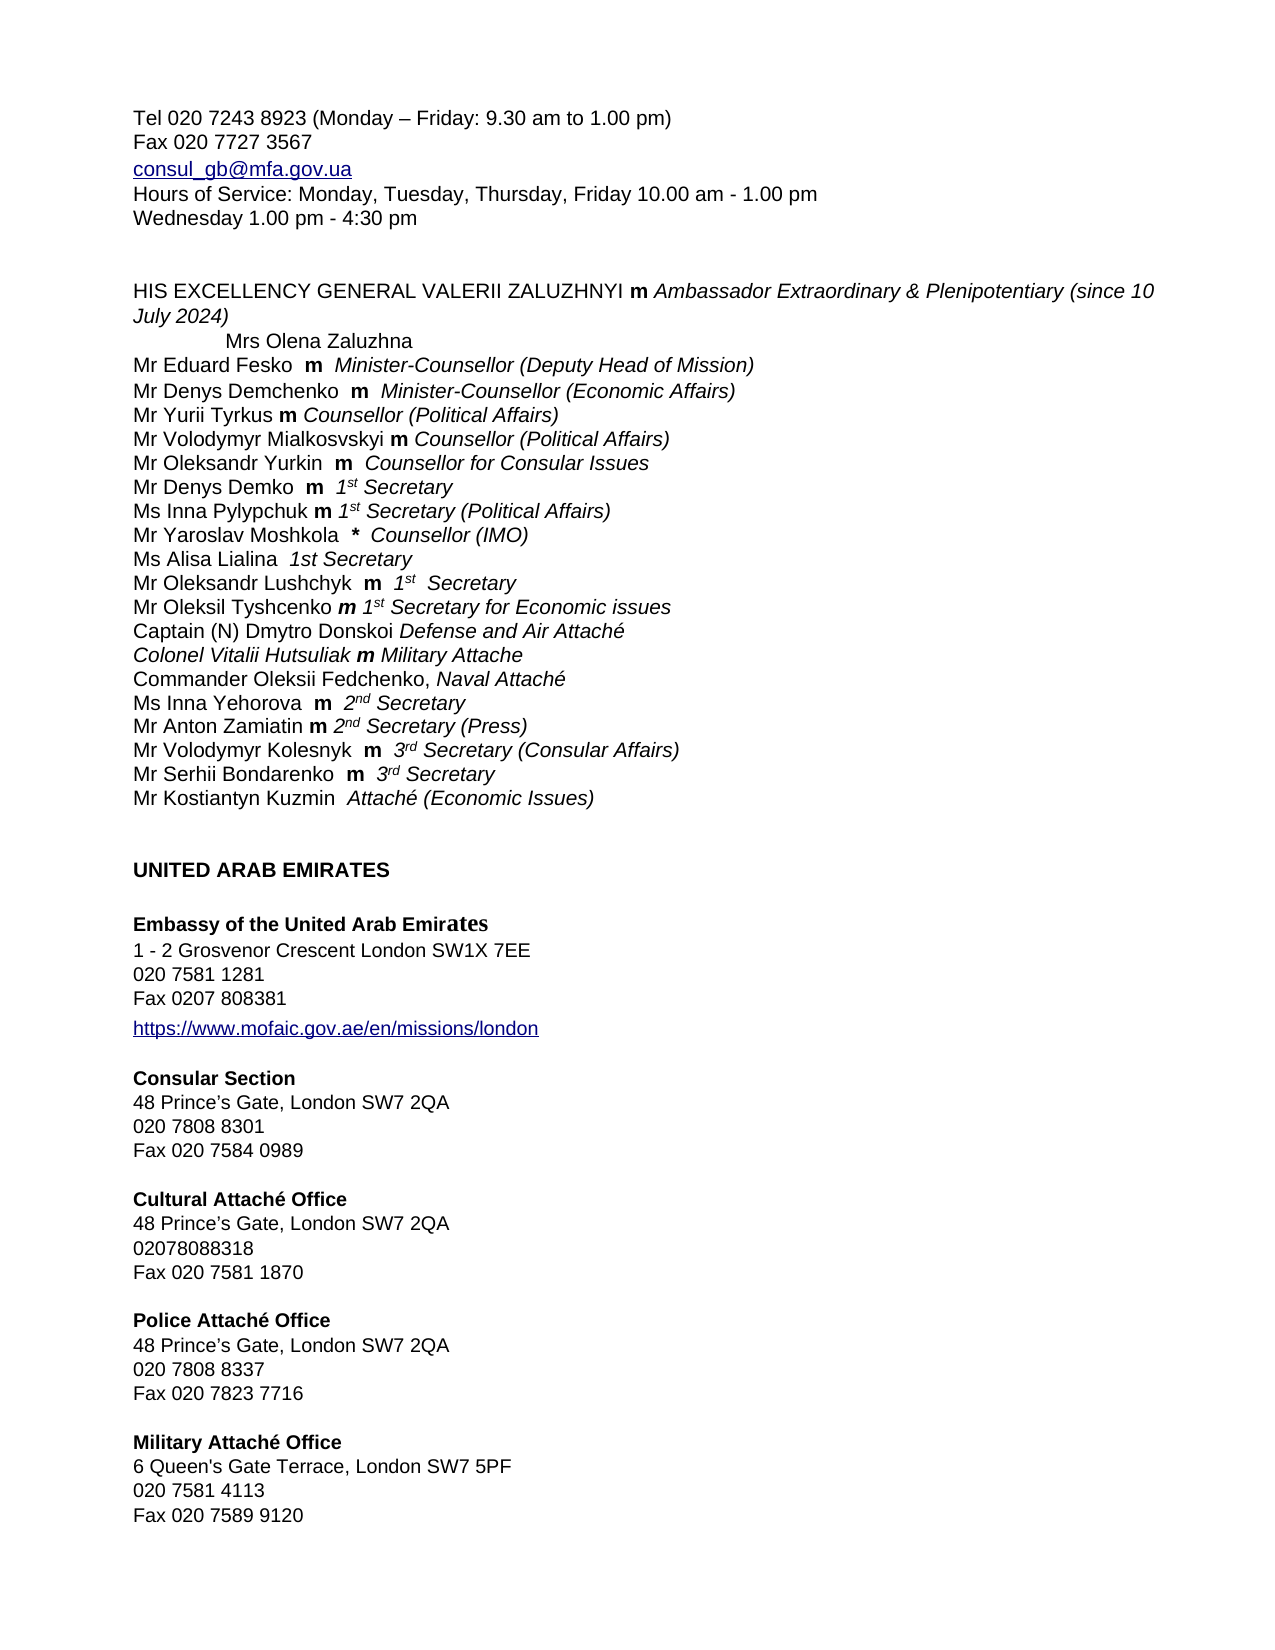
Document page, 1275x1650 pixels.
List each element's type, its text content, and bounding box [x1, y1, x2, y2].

text Ms Alisa Lialina 1st Secretary [133, 547, 1181, 571]
text HIS EXCELLENCY GENERAL VALERII ZALUZHNYI m Ambassador Extraordinary & Plenipotentiary (since 10 July 2024) [133, 279, 1181, 328]
text Mr Denys Demko m 1st Secretary [133, 475, 1181, 499]
text Fax 020 7581 1870 [133, 1261, 1181, 1283]
text Police Attaché Office [133, 1309, 1181, 1332]
text Commander Oleksii Fedchenko, Naval Attaché [133, 666, 1181, 690]
text Mr Yurii Tyrkus m Counsellor (Political Affairs) [133, 403, 1181, 427]
text Mr Eduard Fesko m Minister-Counsellor (Deputy Head of Mission) [133, 353, 1181, 377]
text 48 Prince’s Gate, London SW7 2QA [133, 1333, 1181, 1356]
text 02078088318 [133, 1236, 1181, 1259]
text Mr Kostiantyn Kuzmin Attaché (Economic Issues) [133, 786, 1181, 810]
text Mr Oleksandr Yurkin m Counsellor for Consular Issues [133, 451, 1181, 475]
text https://www.mofaic.gov.ae/en/missions/london [133, 1012, 1181, 1040]
text Ms Inna Pylypchuk m 1st Secretary (Political Affairs) [133, 499, 1181, 523]
text Hours of Service: Monday, Tuesday, Thursday, Friday 10.00 am - 1.00 pm [133, 182, 1181, 206]
text 48 Prince’s Gate, London SW7 2QA [133, 1212, 1181, 1235]
text Mr Volodymyr Kolesnyk m 3rd Secretary (Consular Affairs) [133, 738, 1181, 762]
text Cultural Attaché Office [133, 1188, 1181, 1211]
text 48 Prince’s Gate, London SW7 2QA [133, 1091, 1181, 1113]
text Fax 020 7823 7716 [133, 1382, 1181, 1405]
text Mr Yaroslav Moshkola * Counsellor (IMO) [133, 523, 1181, 547]
text 020 7808 8337 [133, 1358, 1181, 1381]
text Mr Oleksil Tyshcenko m 1st Secretary for Economic issues [133, 594, 1181, 618]
text Captain (N) Dmytro Donskoi Defense and Air Attaché [133, 618, 1181, 642]
text Wednesday 1.00 pm - 4:30 pm [133, 206, 1181, 230]
text 020 7581 1281 [133, 963, 1181, 986]
text Tel 020 7243 8923 (Monday – Friday: 9.30 am to 1.00 pm) [133, 106, 1181, 129]
text 020 7581 4113 [133, 1479, 1181, 1502]
text Mr Volodymyr Mialkosvskyi m Counsellor (Political Affairs) [133, 427, 1181, 451]
text 6 Queen's Gate Terrace, London SW7 5PF [133, 1455, 1181, 1478]
text 020 7808 8301 [133, 1115, 1181, 1138]
text Fax 020 7589 9120 [133, 1503, 1181, 1526]
text Colonel Vitalii Hutsuliak m Military Attache [133, 642, 1181, 666]
text Mr Serhii Bondarenko m 3rd Secretary [133, 762, 1181, 786]
text Mr Denys Demchenko m Minister-Counsellor (Economic Affairs) [133, 379, 1181, 403]
text 1 - 2 Grosvenor Crescent London SW1X 7EE [133, 939, 1181, 961]
text Consular Section [133, 1067, 1181, 1089]
text Fax 0207 808381 [133, 987, 1181, 1010]
text Fax 020 7584 0989 [133, 1139, 1181, 1162]
text Mrs Olena Zaluzhna [133, 329, 1181, 353]
text Ms Inna Yehorova m 2nd Secretary [133, 690, 1181, 714]
text Military Attaché Office [133, 1431, 1181, 1453]
text Mr Anton Zamiatin m 2nd Secretary (Press) [133, 714, 1181, 738]
text Embassy of the United Arab Emirates [133, 908, 1181, 937]
text consul_gb@mfa.gov.ua [133, 153, 1181, 182]
text Fax 020 7727 3567 [133, 129, 1181, 153]
text Mr Oleksandr Lushchyk m 1st Secretary [133, 571, 1181, 594]
text UNITED ARAB EMIRATES [133, 858, 1181, 882]
